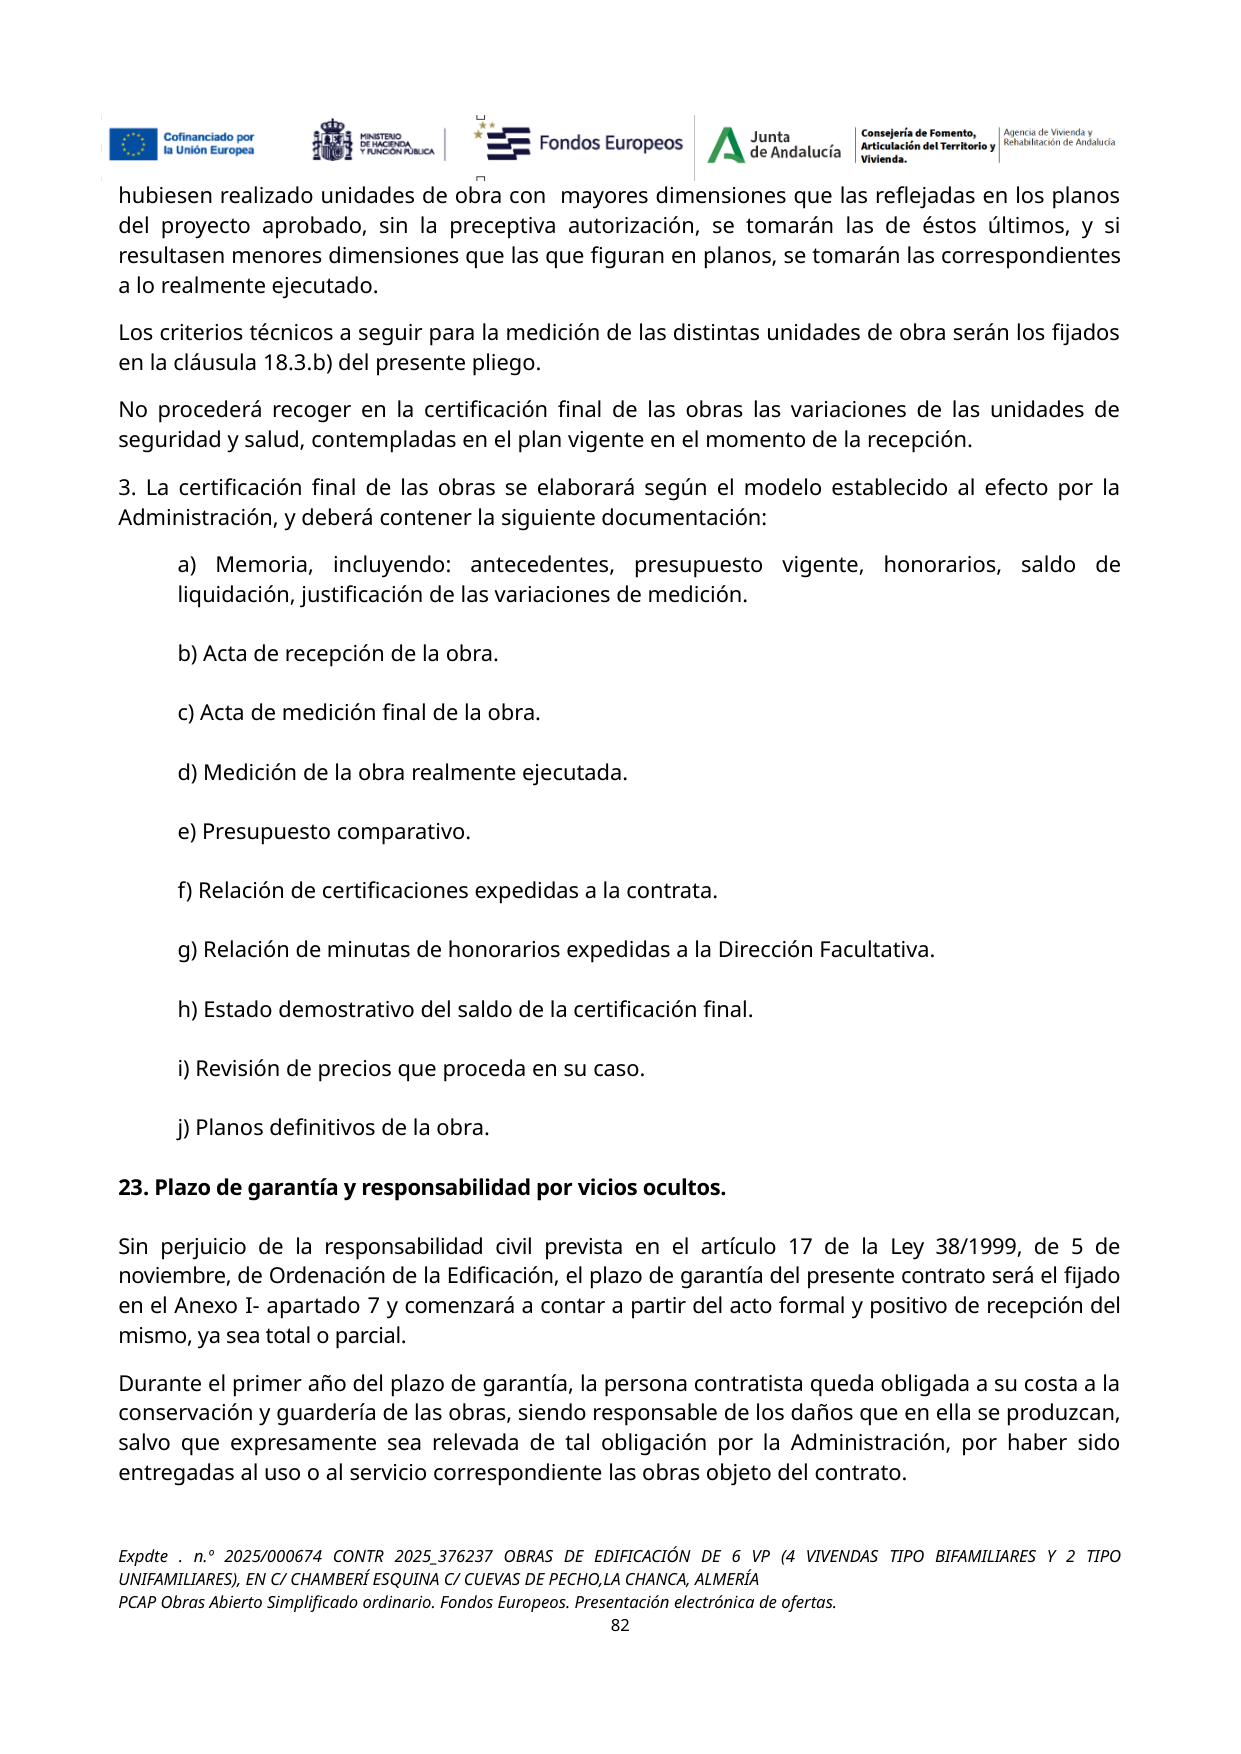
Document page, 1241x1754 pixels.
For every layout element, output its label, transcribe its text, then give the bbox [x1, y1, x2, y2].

text e) Presupuesto comparativo. [177, 816, 1122, 846]
subtitle 23. Plazo de garantía y responsabilidad por vicios ocultos. [118, 1171, 1122, 1201]
text i) Revisión de precios que proceda en su caso. [177, 1053, 1122, 1083]
picture [101, 112, 1128, 181]
text d) Medición de la obra realmente ejecutada. [177, 757, 1122, 786]
text hubiesen realizado unidades de obra con mayores dimensiones que las reflejadas en los planos del proyecto aprobado, sin la preceptiva autorización, se tomarán las de éstos últimos, y si resultasen menores dimensiones que las que figuran en planos, se tomarán las correspondientes a lo realmente ejecutado. [118, 181, 1122, 299]
text Durante el primer año del plazo de garantía, la persona contratista queda obligada a su costa a la conservación y guardería de las obras, siendo responsable de los daños que en ella se produzcan, salvo que expresamente sea relevada de tal obligación por la Administración, por haber sido entregadas al uso o al servicio correspondiente las obras objeto del contrato. [118, 1368, 1122, 1487]
text a) Memoria, incluyendo: antecedentes, presupuesto vigente, honorarios, saldo de liquidación, justificación de las variaciones de medición. [177, 549, 1122, 608]
text f) Relación de certificaciones expedidas a la contrata. [177, 875, 1122, 905]
text Los criterios técnicos a seguir para la medición de las distintas unidades de obra serán los fijados en la cláusula 18.3.b) del presente pliego. [118, 317, 1122, 377]
text No procederá recoger en la certificación final de las obras las variaciones de las unidades de seguridad y salud, contempladas en el plan vigente en el momento de la recepción. [118, 394, 1122, 454]
text 3. La certificación final de las obras se elaborará según el modelo establecido al efecto por la Administración, y deberá contener la siguiente documentación: [118, 472, 1122, 531]
text Sin perjuicio de la responsabilidad civil prevista en el artículo 17 de la Ley 38/1999, de 5 de noviembre, de Ordenación de la Edificación, el plazo de garantía del presente contrato será el fijado en el Anexo I- apartado 7 y comenzará a contar a partir del acto formal y positivo de recepción del mismo, ya sea total o parcial. [118, 1231, 1122, 1350]
text g) Relación de minutas de honorarios expedidas a la Dirección Facultativa. [177, 934, 1122, 964]
text c) Acta de medición final de la obra. [177, 697, 1122, 727]
text h) Estado demostrativo del saldo de la certificación final. [177, 994, 1122, 1023]
text b) Acta de recepción de la obra. [177, 638, 1122, 668]
text j) Planos definitivos de la obra. [177, 1112, 1122, 1142]
